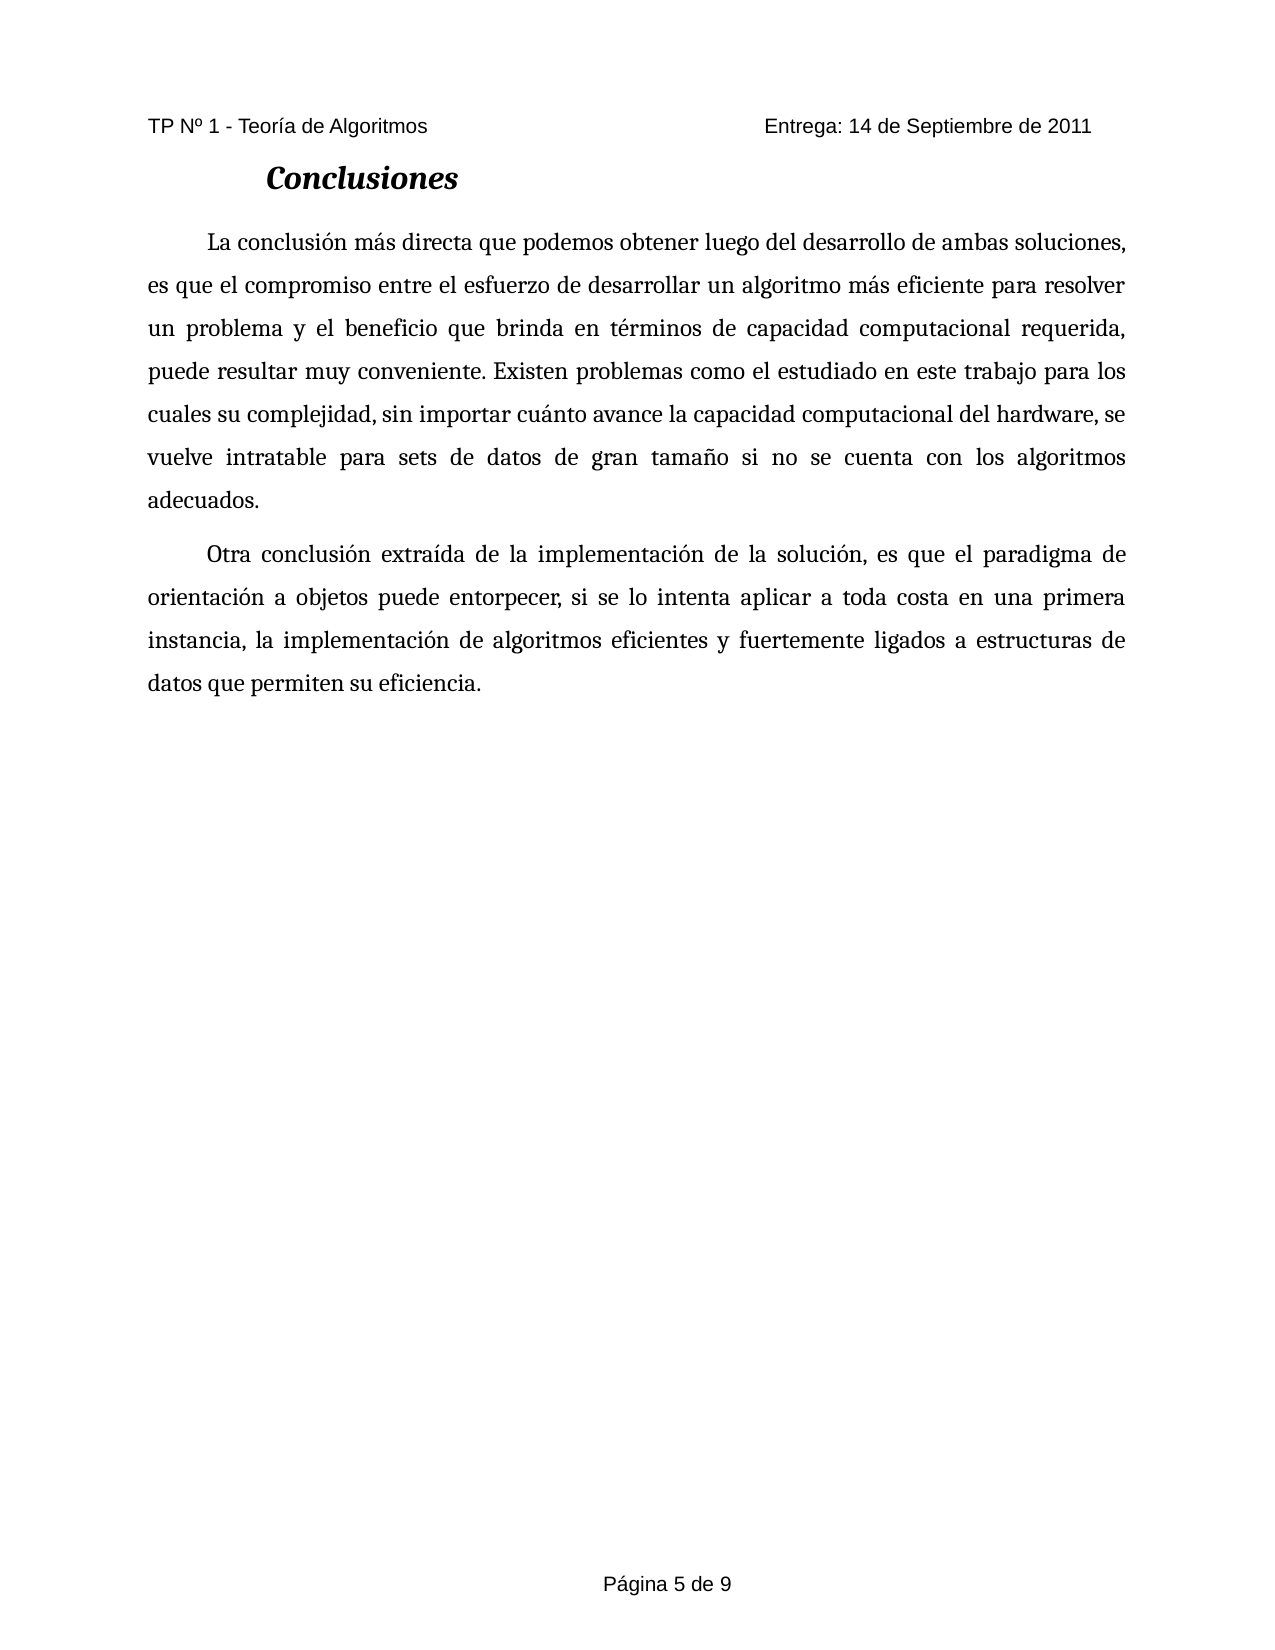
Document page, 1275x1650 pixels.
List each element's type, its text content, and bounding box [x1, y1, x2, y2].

text La conclusión más directa que podemos obtener luego del desarrollo de ambas soluciones, es que el compromiso entre el esfuerzo de desarrollar un algoritmo más eficiente para resolver un problema y el beneficio que brinda en términos de capacidad computacional requerida, puede resultar muy conveniente. Existen problemas como el estudiado en este trabajo para los cuales su complejidad, sin importar cuánto avance la capacidad computacional del hardware, se vuelve intratable para sets de datos de gran tamaño si no se cuenta con los algoritmos adecuados. [148, 227, 1127, 515]
text Otra conclusión extraída de la implementación de la solución, es que el paradigma de orientación a objetos puede entorpecer, si se lo intenta aplicar a toda costa en una primera instancia, la implementación de algoritmos eficientes y fuertemente ligados a estructuras de datos que permiten su eficiencia. [148, 540, 1127, 698]
subtitle Conclusiones [266, 159, 1127, 198]
